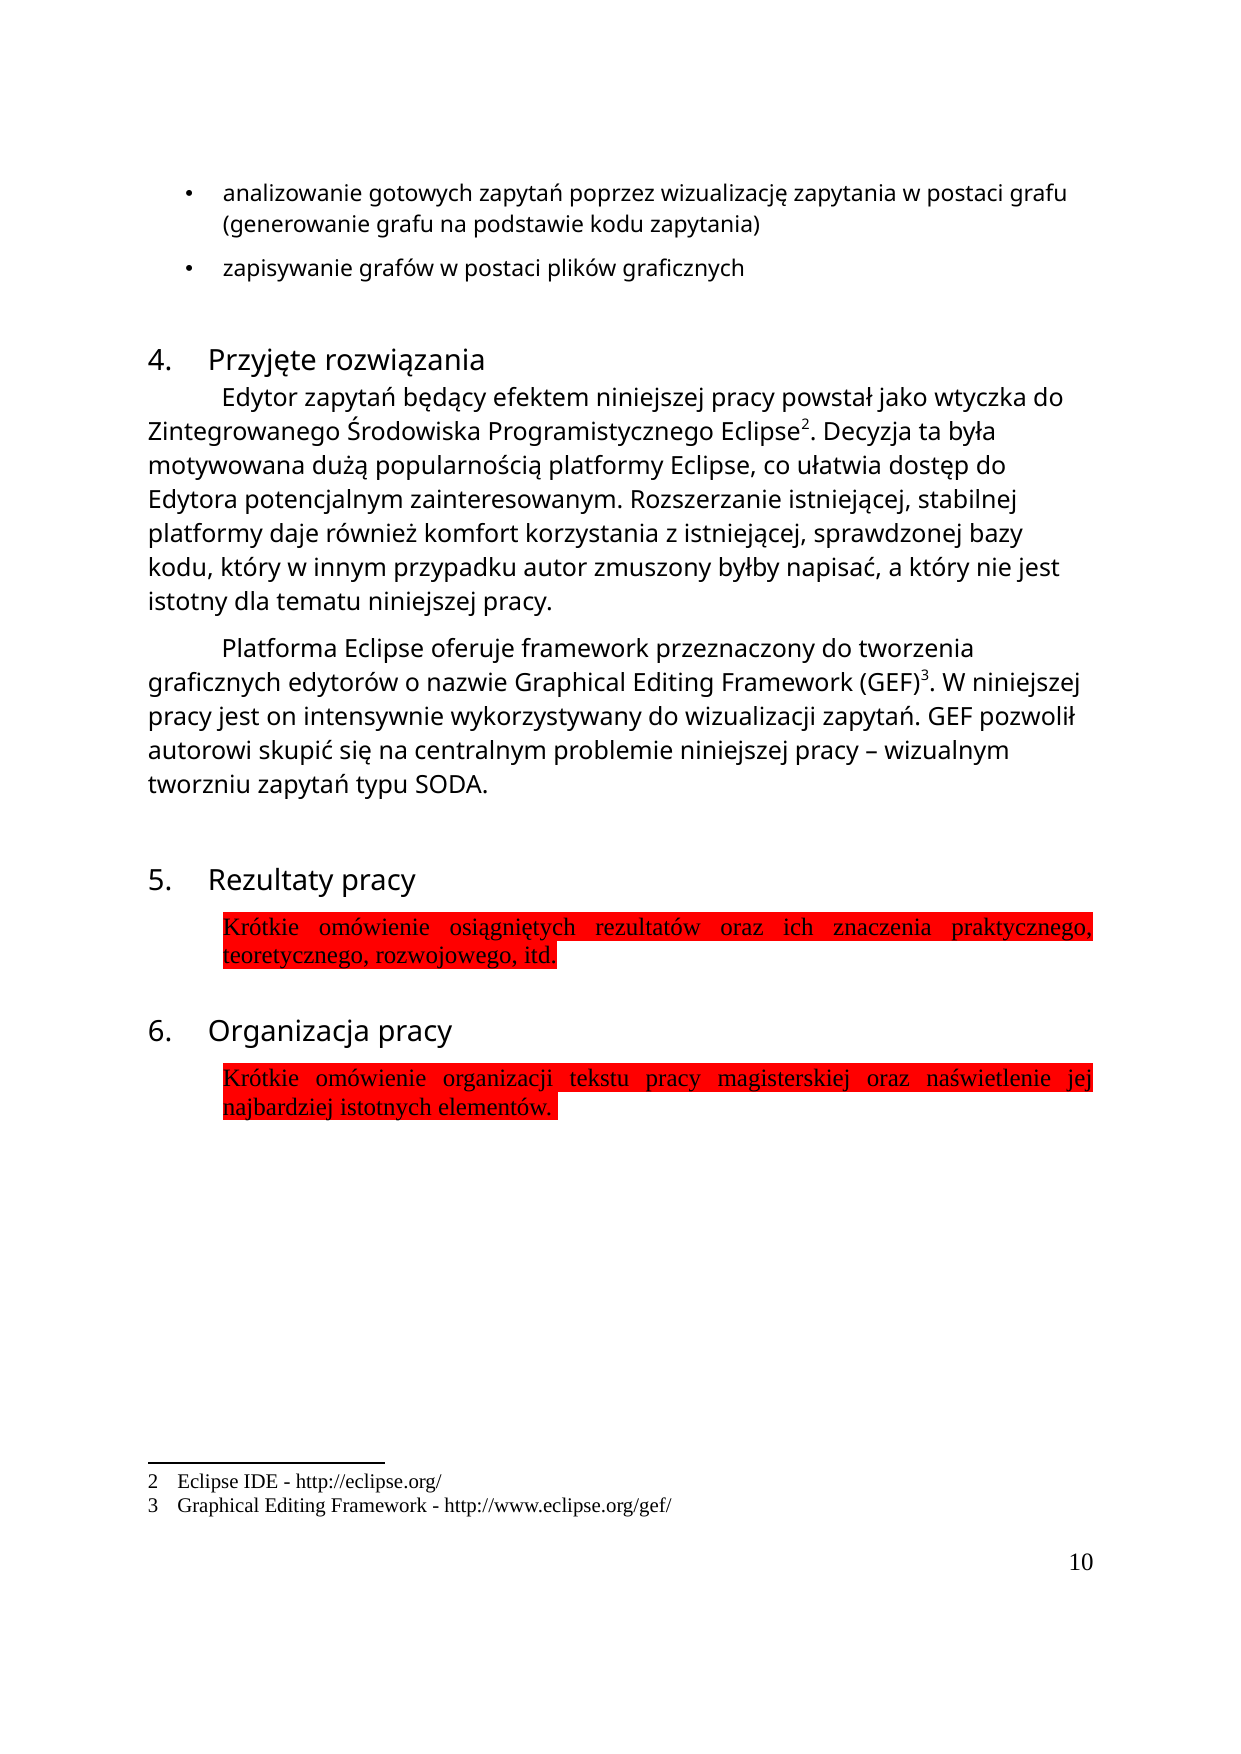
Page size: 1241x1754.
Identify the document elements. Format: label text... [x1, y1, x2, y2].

subtitle Przyjęte rozwiązania [148, 340, 1093, 379]
text Graphical Editing Framework - http://www.eclipse.org/gef/ [148, 1493, 1093, 1517]
text Edytor zapytań będący efektem niniejszej pracy powstał jako wtyczka do Zintegrowanego Środowiska Programistycznego Eclipse. Decyzja ta była motywowana dużą popularnością platformy Eclipse, co ułatwia dostęp do Edytora potencjalnym zainteresowanym. Rozszerzanie istniejącej, stabilnej platformy daje również komfort korzystania z istniejącej, sprawdzonej bazy kodu, który w innym przypadku autor zmuszony byłby napisać, a który nie jest istotny dla tematu niniejszej pracy. [148, 379, 1093, 618]
list analizowanie gotowych zapytań poprzez wizualizację zapytania w postaci grafu (generowanie grafu na podstawie kodu zapytania) [185, 177, 1093, 240]
text Eclipse IDE - http://eclipse.org/ [148, 1469, 1093, 1493]
subtitle Rezultaty pracy [148, 860, 1093, 899]
list Krótkie omówienie osiągniętych rezultatów oraz ich znaczenia praktycznego, teoretycznego, rozwojowego, itd. [185, 912, 1093, 969]
list Krótkie omówienie organizacji tekstu pracy magisterskiej oraz naświetlenie jej najbardziej istotnych elementów. [185, 1063, 1093, 1120]
list zapisywanie grafów w postaci plików graficznych [185, 252, 1093, 283]
text Platforma Eclipse oferuje framework przeznaczony do tworzenia graficznych edytorów o nazwie Graphical Editing Framework (GEF). W niniejszej pracy jest on intensywnie wykorzystywany do wizualizacji zapytań. GEF pozwolił autorowi skupić się na centralnym problemie niniejszej pracy – wizualnym tworzniu zapytań typu SODA. [148, 630, 1093, 801]
subtitle Organizacja pracy [148, 1011, 1093, 1050]
